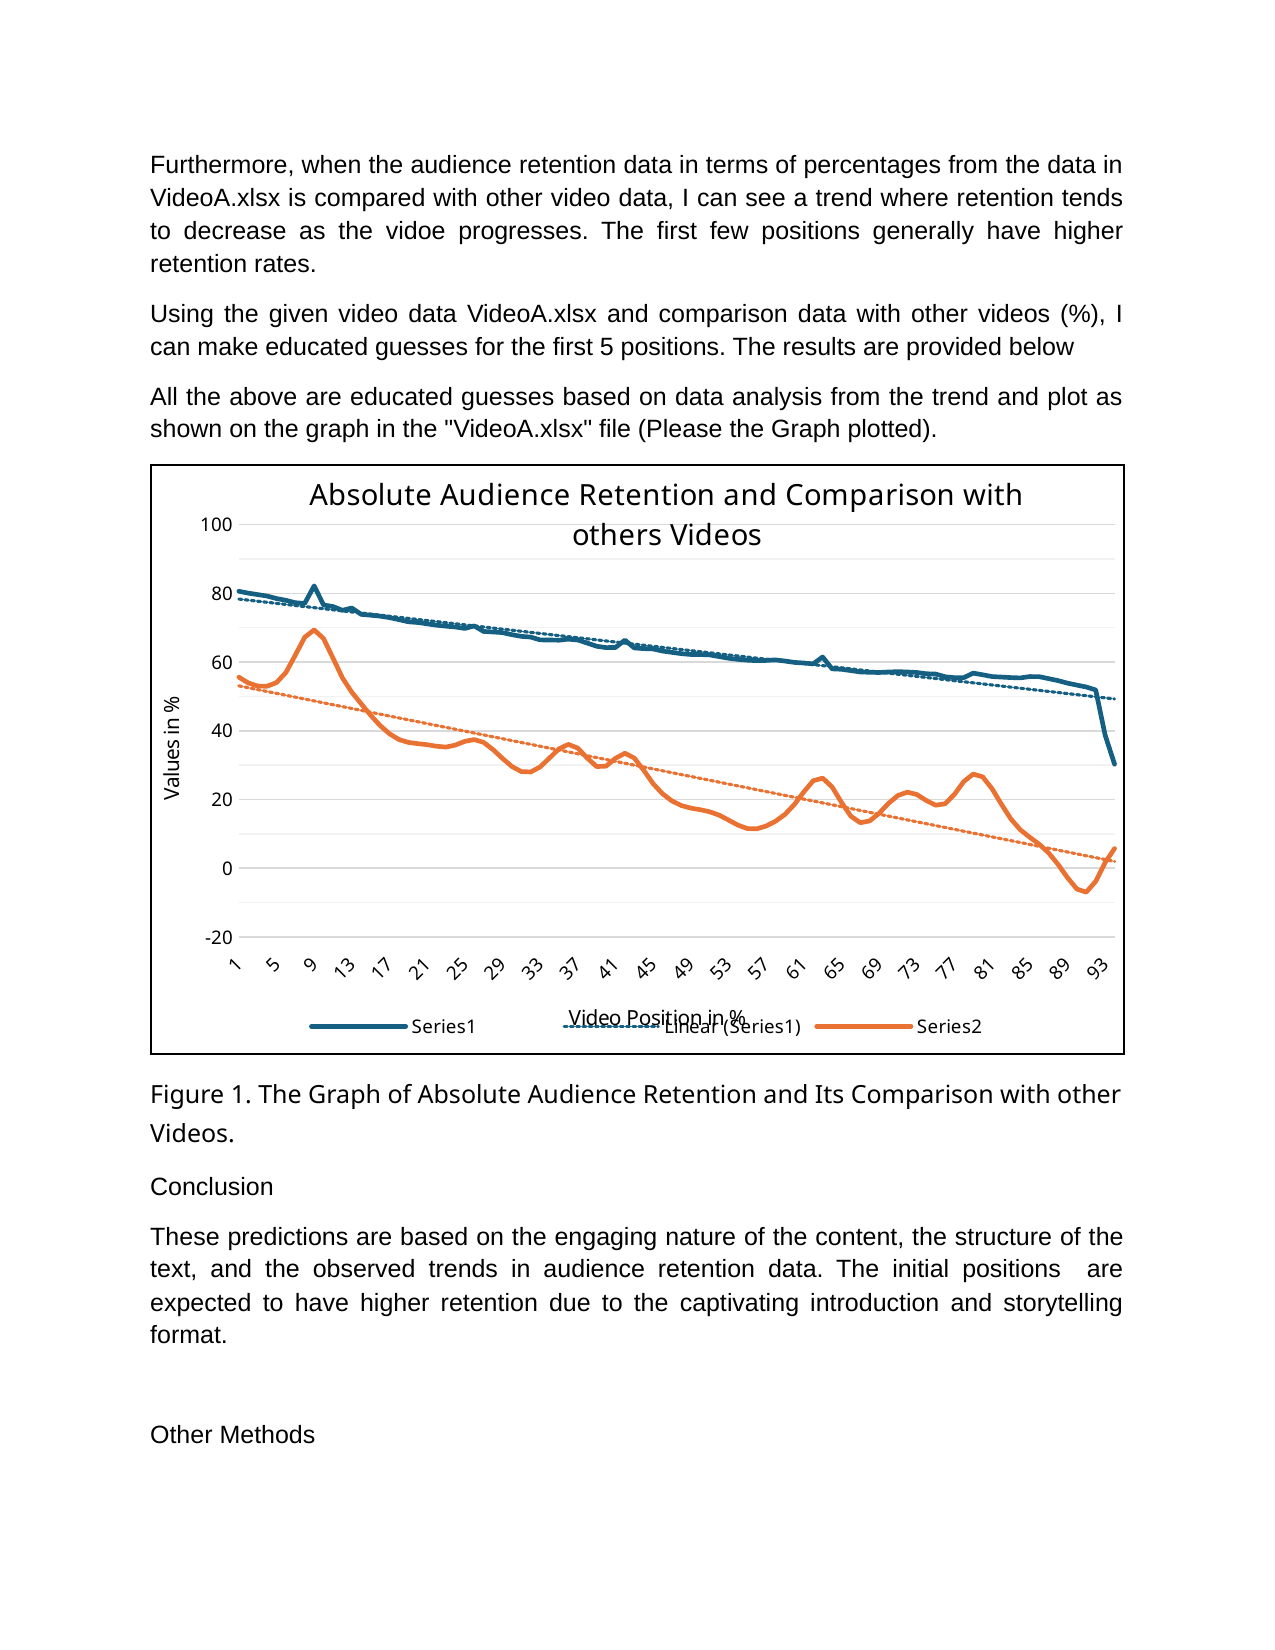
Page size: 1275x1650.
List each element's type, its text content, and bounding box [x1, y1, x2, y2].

text Figure 1. The Graph of Absolute Audience Retention and Its Comparison with other Videos. [150, 1077, 1125, 1150]
text Furthermore, when the audience retention data in terms of percentages from the data in VideoA.xlsx is compared with other video data, I can see a trend where retention tends to decrease as the vidoe progresses. The first few positions generally have higher retention rates. [150, 150, 1125, 278]
text These predictions are based on the engaging nature of the content, the structure of the text, and the observed trends in audience retention data. The initial positions are expected to have higher retention due to the captivating introduction and storytelling format. [150, 1221, 1125, 1349]
text Other Methods [150, 1420, 1125, 1449]
text All the above are educated guesses based on data analysis from the trend and plot as shown on the graph in the "VideoA.xlsx" file (Please the Graph plotted). [150, 381, 1125, 443]
text Using the given video data VideoA.xlsx and comparison data with other videos (%), I can make educated guesses for the first 5 positions. The results are provided below [150, 299, 1125, 361]
text Conclusion [150, 1172, 1125, 1201]
